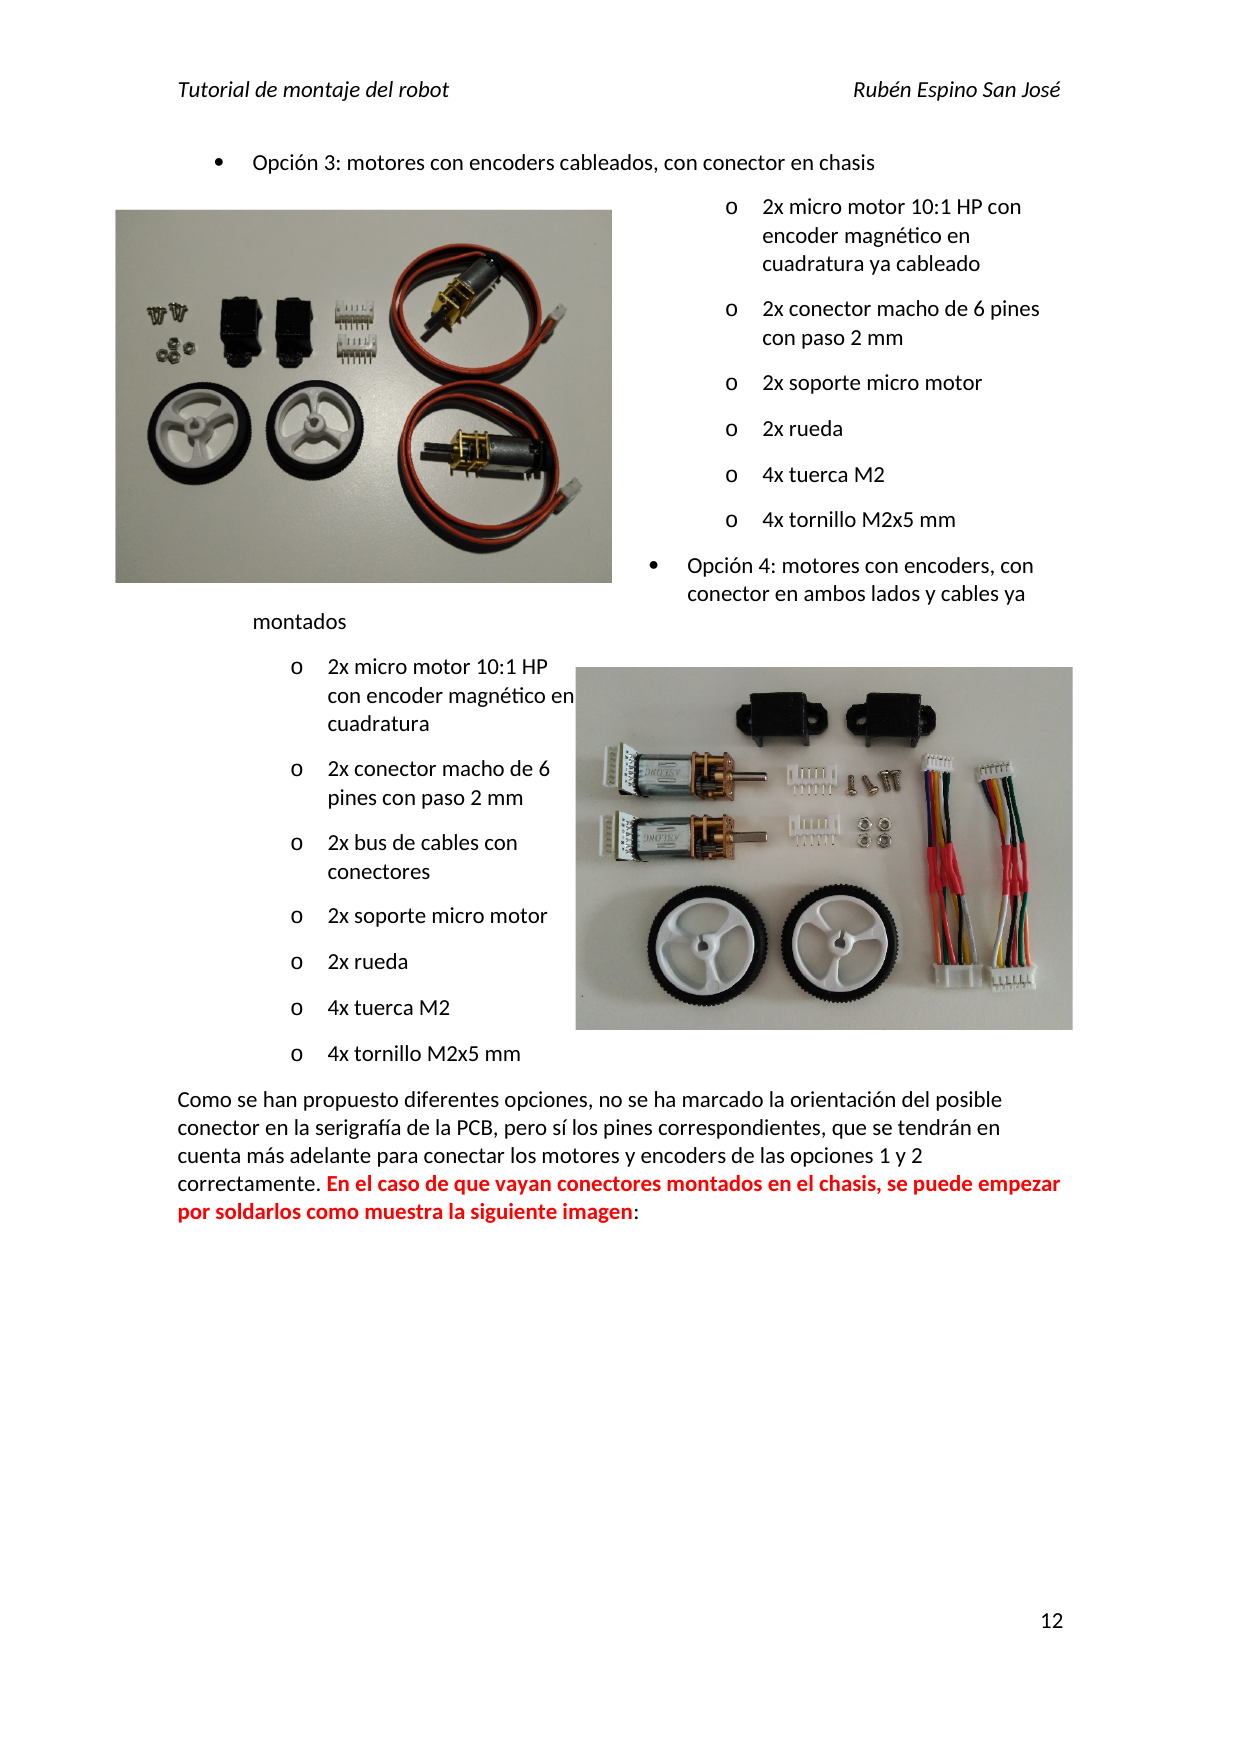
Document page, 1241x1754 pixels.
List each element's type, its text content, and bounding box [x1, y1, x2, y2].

list 2x soporte micro motor [612, 368, 1063, 397]
list 2x micro motor 10:1 HP con encoder magnético en cuadratura [290, 652, 1063, 737]
list 4x tornillo M2x5 mm [612, 506, 1063, 535]
list 4x tornillo M2x5 mm [290, 1039, 1063, 1068]
list 4x tuerca M2 [612, 460, 1063, 489]
list Opción 3: motores con encoders cableados, con conector en chasis [215, 148, 1063, 176]
list Opción 4: motores con encoders, con conector en ambos lados y cables ya montados [215, 551, 1063, 635]
list 2x conector macho de 6 pines con paso 2 mm [290, 754, 575, 811]
list 2x bus de cables con conectores [290, 828, 575, 885]
list 2x micro motor 10:1 HP con encoder magnético en cuadratura ya cableado [290, 192, 1063, 277]
list 2x rueda [612, 414, 1063, 443]
text Como se han propuesto diferentes opciones, no se ha marcado la orientación del posible conector en la serigrafía de la PCB, pero sí los pines correspondientes, que se tendrán en cuenta más adelante para conectar los motores y encoders de las opciones 1 y 2 correctamente. En el caso de que vayan conectores montados en el chasis, se puede empezar por soldarlos como muestra la siguiente imagen: [177, 1085, 1063, 1225]
list 2x rueda [290, 947, 575, 977]
list 4x tuerca M2 [290, 993, 575, 1022]
list 2x conector macho de 6 pines con paso 2 mm [612, 294, 1063, 351]
list 2x soporte micro motor [290, 902, 575, 931]
